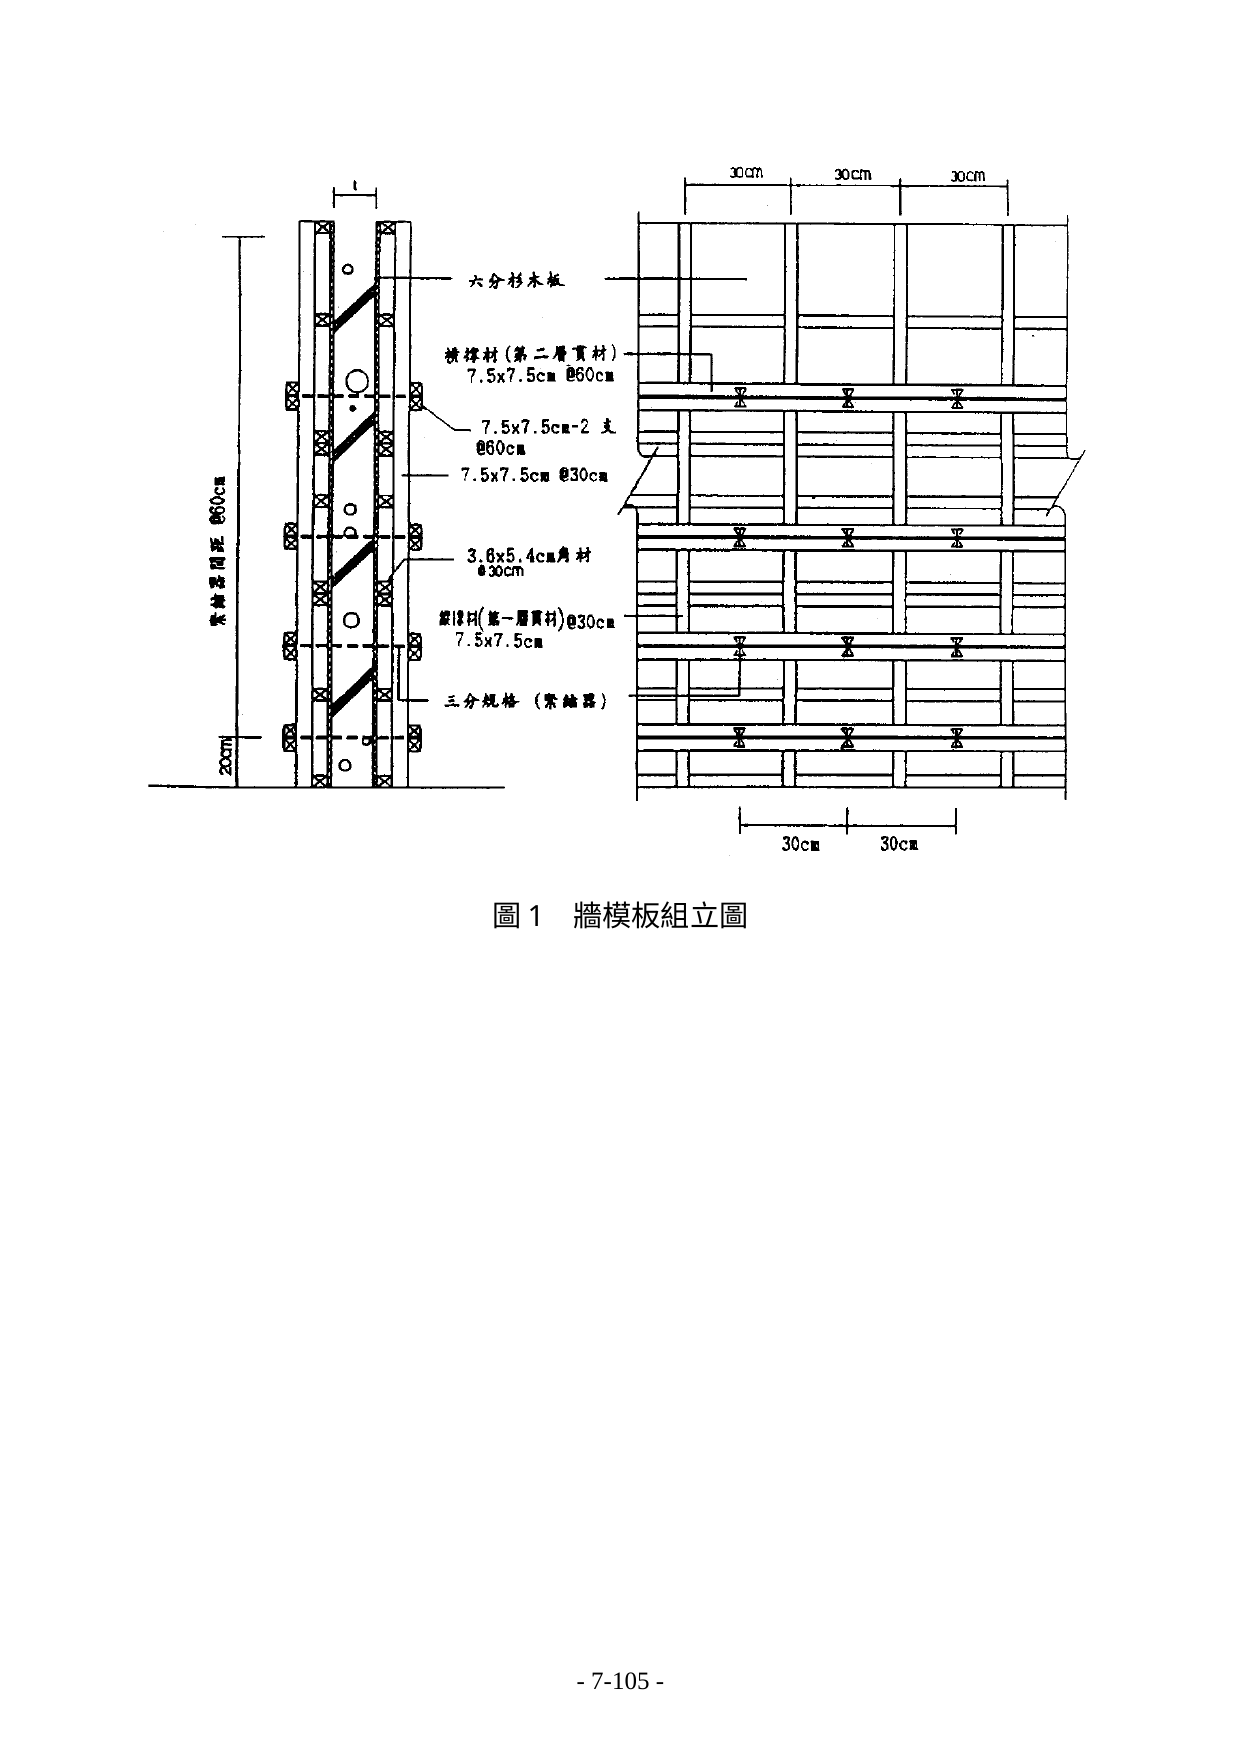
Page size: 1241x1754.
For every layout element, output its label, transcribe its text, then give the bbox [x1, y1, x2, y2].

text 圖1 牆模板組立圖 [148, 892, 1092, 935]
picture [148, 147, 1092, 873]
